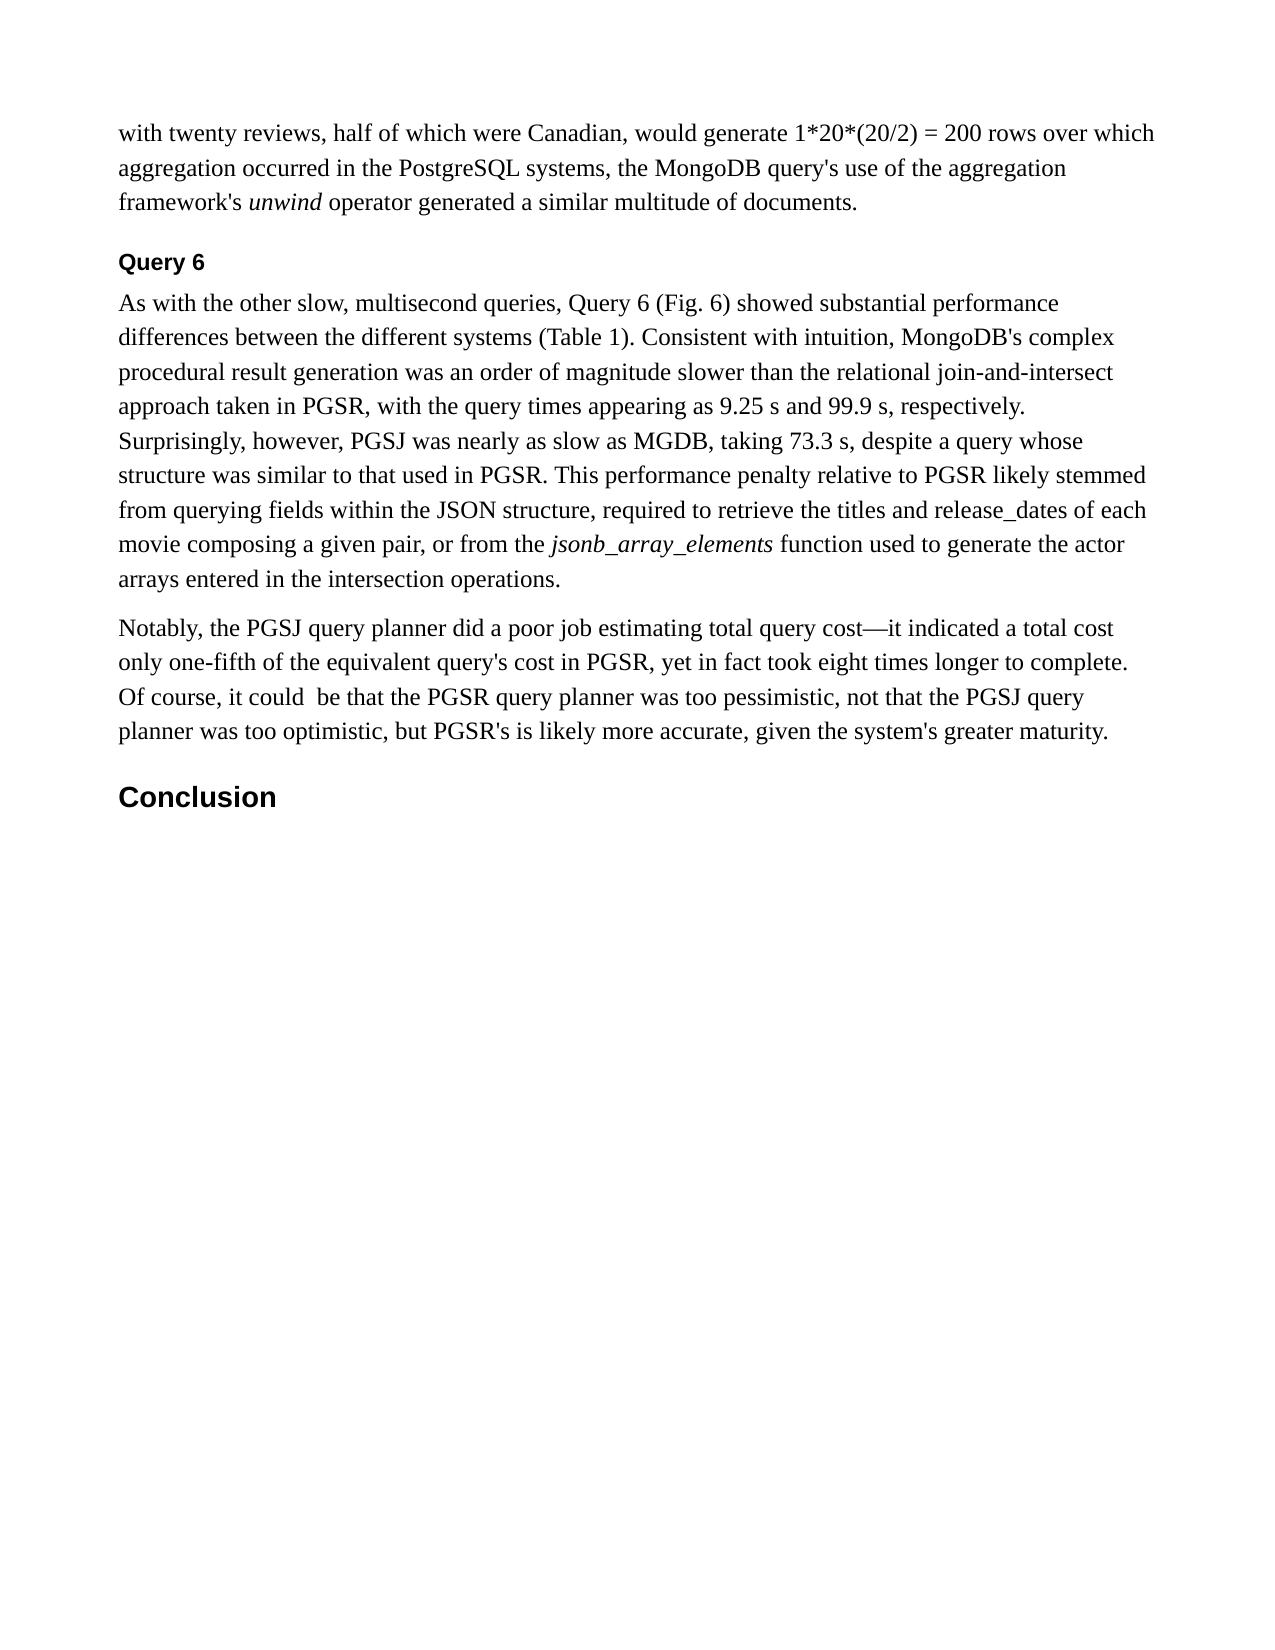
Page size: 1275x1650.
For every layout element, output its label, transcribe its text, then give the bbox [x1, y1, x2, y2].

text Notably, the PGSJ query planner did a poor job estimating total query cost—it indicated a total cost only one-fifth of the equivalent query's cost in PGSR, yet in fact took eight times longer to complete. Of course, it could be that the PGSR query planner was too pessimistic, not that the PGSJ query planner was too optimistic, but PGSR's is likely more accurate, given the system's greater maturity. [118, 613, 1157, 745]
subtitle Conclusion [118, 780, 1157, 813]
text As with the other slow, multisecond queries, Query 6 (Fig. 6) showed substantial performance differences between the different systems (Table 1). Consistent with intuition, MongoDB's complex procedural result generation was an order of magnitude slower than the relational join-and-intersect approach taken in PGSR, with the query times appearing as 9.25 s and 99.9 s, respectively. Surprisingly, however, PGSJ was nearly as slow as MGDB, taking 73.3 s, despite a query whose structure was similar to that used in PGSR. This performance penalty relative to PGSR likely stemmed from querying fields within the JSON structure, required to retrieve the titles and release_dates of each movie composing a given pair, or from the jsonb_array­_elements function used to generate the actor arrays entered in the intersection operations. [118, 288, 1157, 592]
subtitle Query 6 [118, 249, 1157, 275]
text with twenty reviews, half of which were Canadian, would generate 1*20*(20/2) = 200 rows over which aggregation occurred in the PostgreSQL systems, the MongoDB query's use of the aggregation framework's unwind operator generated a similar multitude of documents. [118, 118, 1157, 216]
